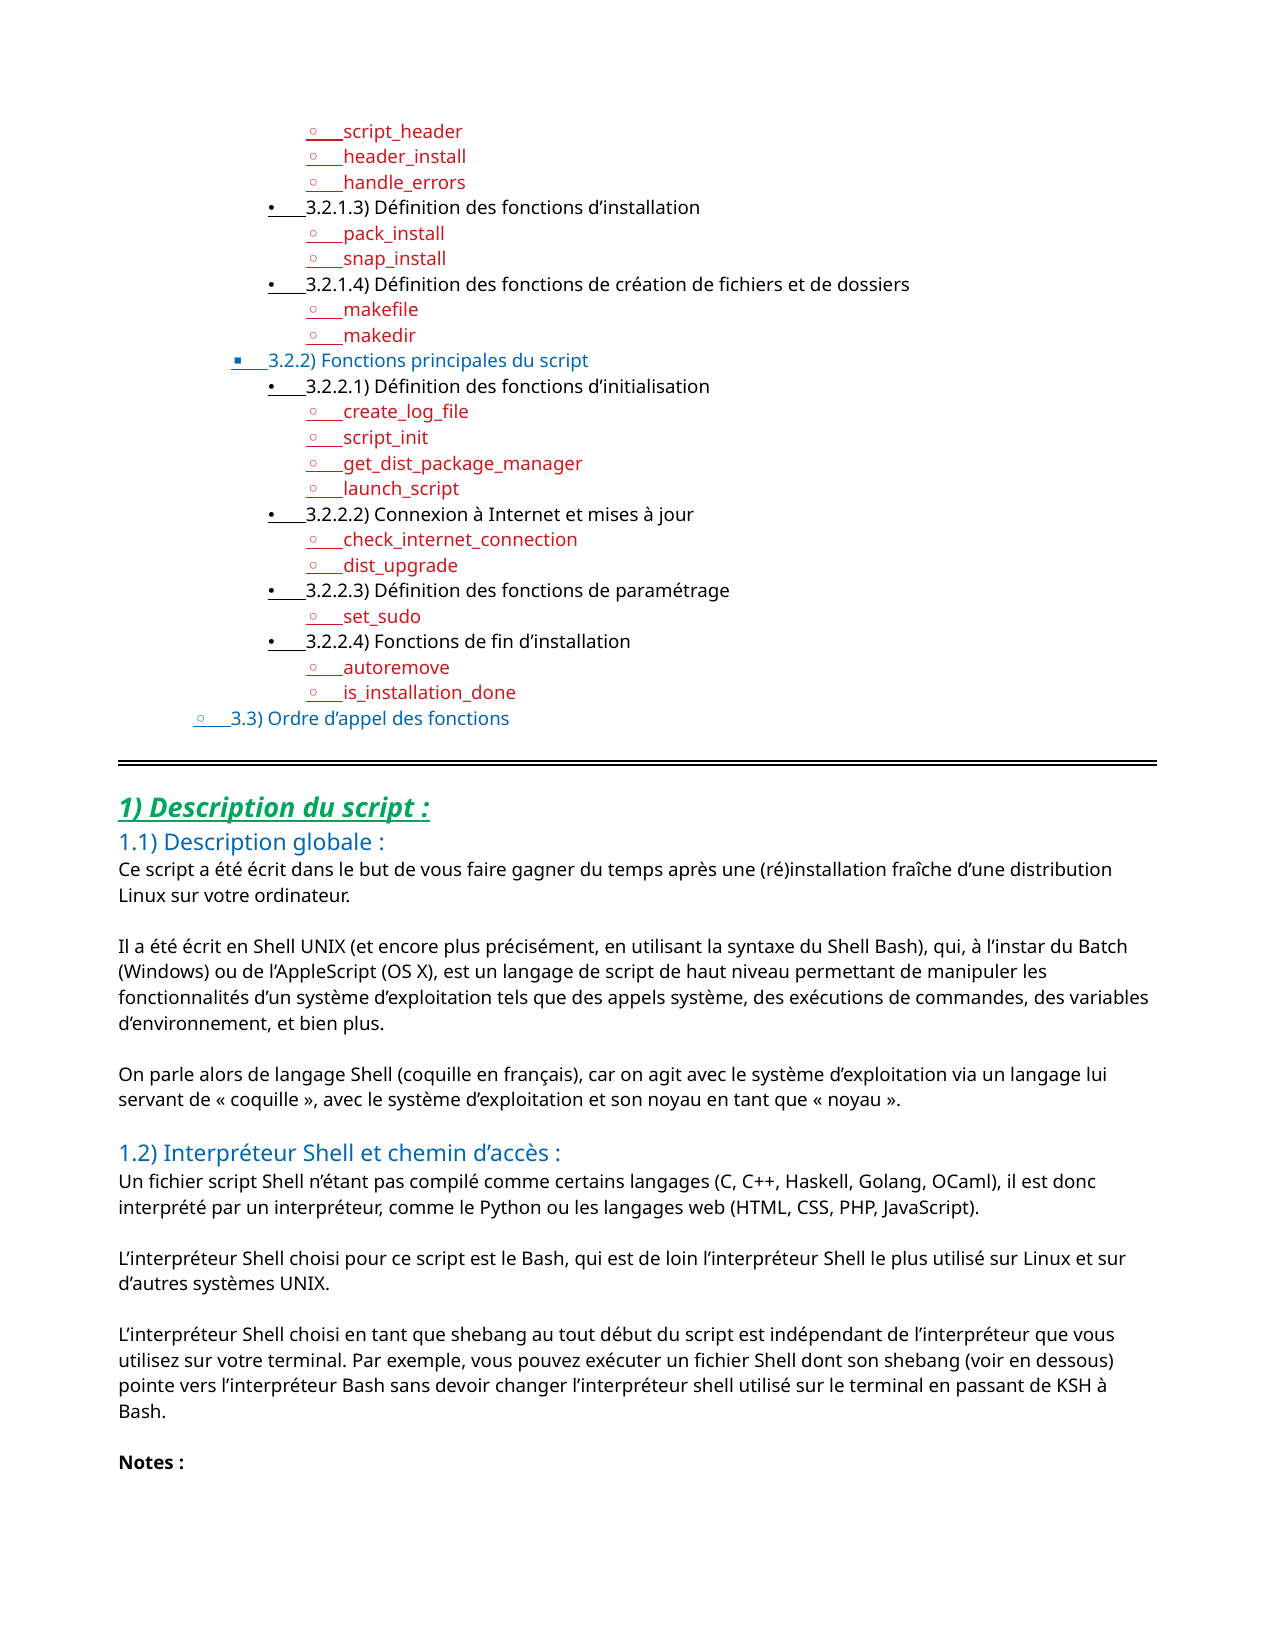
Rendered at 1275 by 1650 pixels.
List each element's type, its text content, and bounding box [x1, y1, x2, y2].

list get_dist_package_manager [306, 450, 1157, 475]
text 1.2) Interpréteur Shell et chemin d’accès : [118, 1137, 1157, 1169]
list set_sudo [306, 603, 1157, 628]
list handle_errors [306, 169, 1157, 195]
list create_log_file [306, 399, 1157, 424]
list 3.2.2.3) Définition des fonctions de paramétrage [268, 577, 1157, 603]
list 3.2.2.2) Connexion à Internet et mises à jour [268, 501, 1157, 526]
list pack_install [306, 220, 1157, 246]
list snap_install [306, 246, 1157, 271]
list 3.2.2.1) Définition des fonctions d’initialisation [268, 373, 1157, 399]
text 1) Description du script : [118, 788, 1157, 825]
text Il a été écrit en Shell UNIX (et encore plus précisément, en utilisant la syntaxe du Shell Bash), qui, à l’instar du Batch (Windows) ou de l’AppleScript (OS X), est un langage de script de haut niveau permettant de manipuler les fonctionnalités d’un système d’exploitation tels que des appels système, des exécutions de commandes, des variables d’environnement, et bien plus. [118, 933, 1157, 1035]
list 3.2.2) Fonctions principales du script [231, 348, 1157, 373]
list dist_upgrade [306, 552, 1157, 577]
text 1.1) Description globale : [118, 825, 1157, 857]
text Ce script a été écrit dans le but de vous faire gagner du temps après une (ré)installation fraîche d’une distribution Linux sur votre ordinateur. [118, 857, 1157, 908]
list script_init [306, 424, 1157, 450]
list header_install [306, 144, 1157, 169]
list launch_script [306, 475, 1157, 501]
list is_installation_done [306, 679, 1157, 705]
text Un fichier script Shell n’étant pas compilé comme certains langages (C, C++, Haskell, Golang, OCaml), il est donc interprété par un interpréteur, comme le Python ou les langages web (HTML, CSS, PHP, JavaScript). [118, 1169, 1157, 1220]
list autoremove [306, 654, 1157, 679]
text Notes : [118, 1449, 1157, 1475]
list check_internet_connection [306, 526, 1157, 552]
text L’interpréteur Shell choisi pour ce script est le Bash, qui est de loin l’interpréteur Shell le plus utilisé sur Linux et sur d’autres systèmes UNIX. [118, 1245, 1157, 1296]
text L’interpréteur Shell choisi en tant que shebang au tout début du script est indépendant de l’interpréteur que vous utilisez sur votre terminal. Par exemple, vous pouvez exécuter un fichier Shell dont son shebang (voir en dessous) pointe vers l’interpréteur Bash sans devoir changer l’interpréteur shell utilisé sur le terminal en passant de KSH à Bash. [118, 1322, 1157, 1424]
list 3.2.2.4) Fonctions de fin d’installation [268, 628, 1157, 654]
list 3.2.1.4) Définition des fonctions de création de fichiers et de dossiers [268, 271, 1157, 297]
list 3.3) Ordre d’appel des fonctions [193, 705, 1157, 731]
list 3.2.1.3) Définition des fonctions d’installation [268, 195, 1157, 220]
list makedir [306, 322, 1157, 348]
text On parle alors de langage Shell (coquille en français), car on agit avec le système d’exploitation via un langage lui servant de « coquille », avec le système d’exploitation et son noyau en tant que « noyau ». [118, 1061, 1157, 1112]
list script_header [306, 118, 1157, 144]
list makefile [306, 297, 1157, 322]
